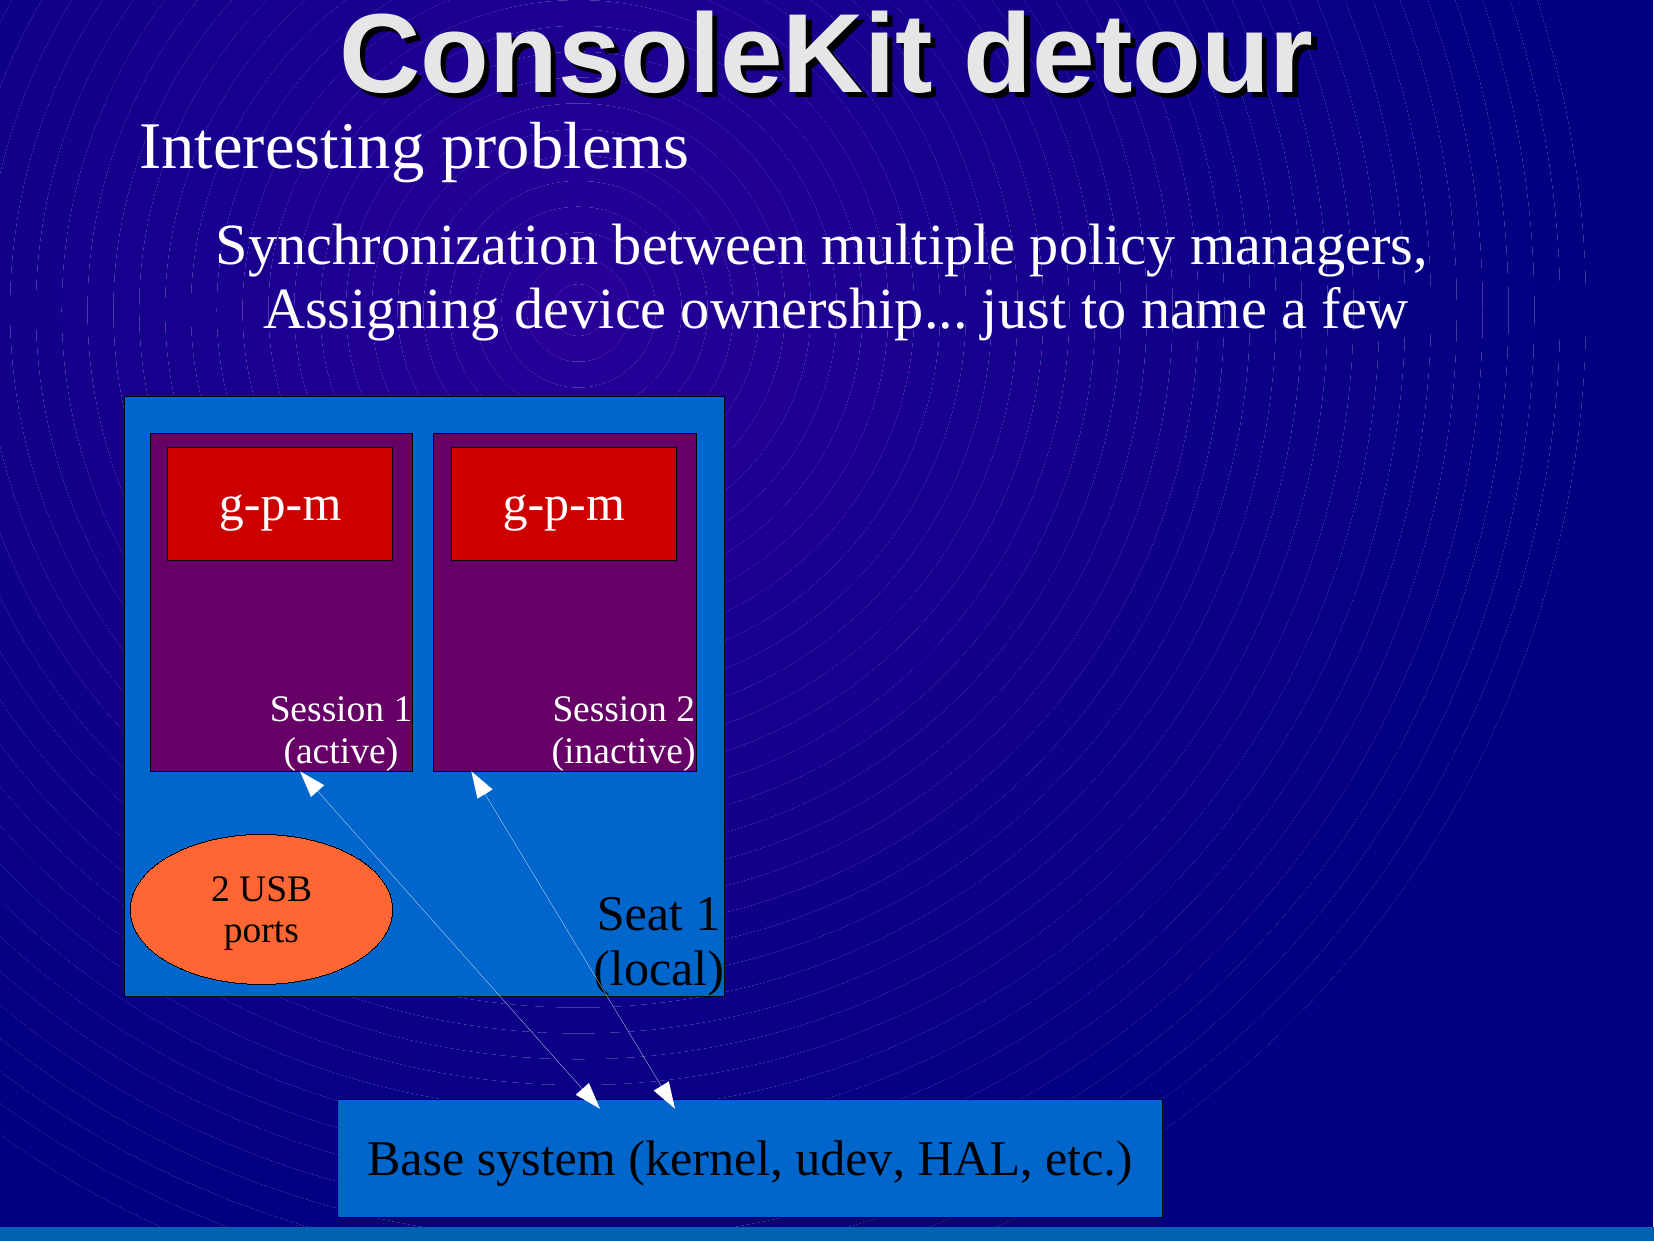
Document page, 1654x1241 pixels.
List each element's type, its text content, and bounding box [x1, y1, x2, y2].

text_box g-p-m [167, 447, 393, 561]
text_box 2 USB ports [130, 834, 393, 985]
list Interesting problems Synchronization between multiple policy managers, Assigning device ownership... just to name a few [121, 108, 1533, 392]
text_box Base system (kernel, udev, HAL, etc.) [337, 1099, 1163, 1218]
text_box g-p-m [451, 447, 677, 561]
text_box Session 2 (inactive) [433, 433, 697, 772]
text_box Session 1 (active) [150, 433, 413, 772]
text_box Seat 1 (local) [124, 396, 725, 997]
title ConsoleKit detour [121, 0, 1533, 108]
